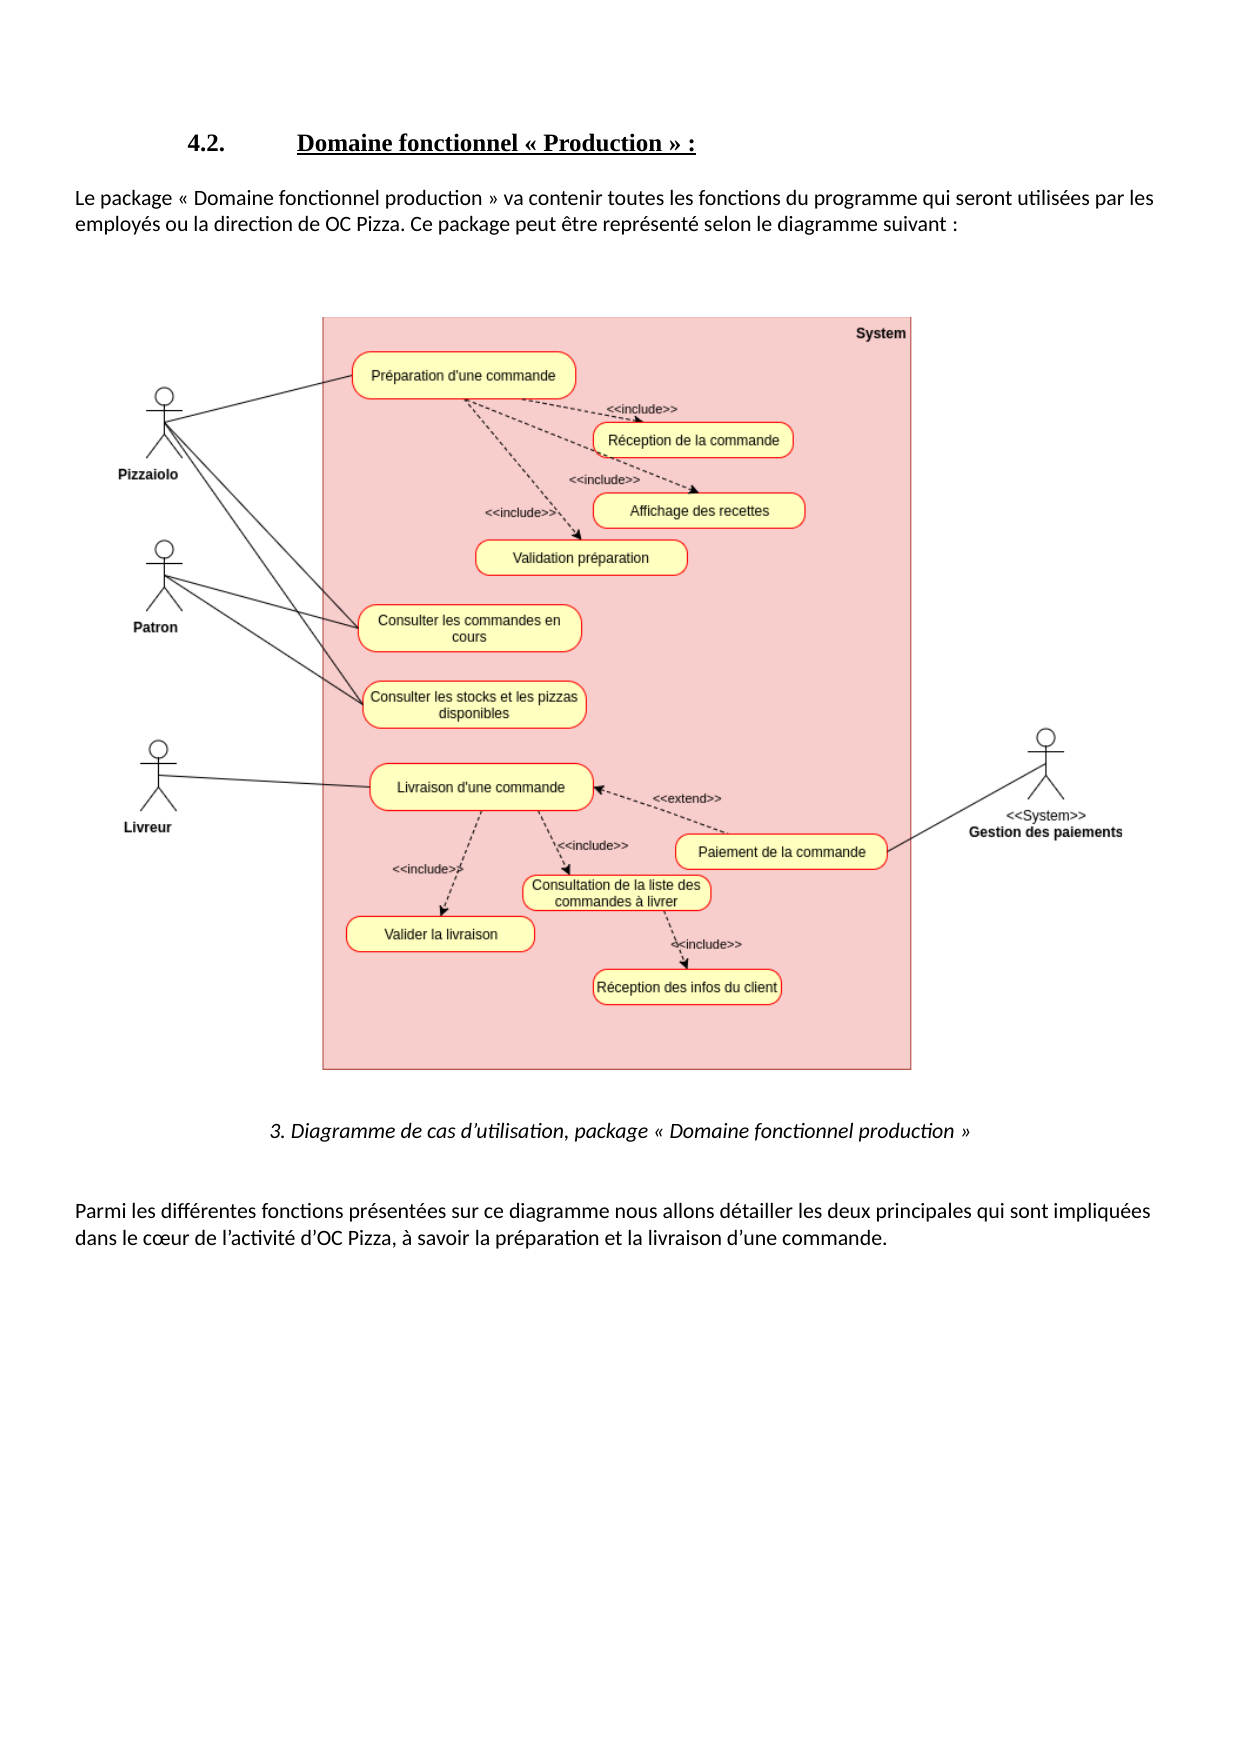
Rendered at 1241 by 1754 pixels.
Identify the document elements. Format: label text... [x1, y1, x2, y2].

text [1123, 317, 1165, 344]
text Le package « Domaine fonctionnel production » va contenir toutes les fonctions du programme qui seront utilisées par les employés ou la direction de OC Pizza. Ce package peut être représenté selon le diagramme suivant : [75, 184, 1165, 237]
picture [118, 317, 1123, 1070]
subtitle Domaine fonctionnel « Production » : [187, 128, 1165, 157]
text 3. Diagramme de cas d’utilisation, package « Domaine fonctionnel production » [75, 1117, 1165, 1144]
text 3 [75, 317, 118, 344]
text Parmi les différentes fonctions présentées sur ce diagramme nous allons détailler les deux principales qui sont impliquées dans le cœur de l’activité d’OC Pizza, à savoir la préparation et la livraison d’une commande. [75, 1197, 1165, 1250]
